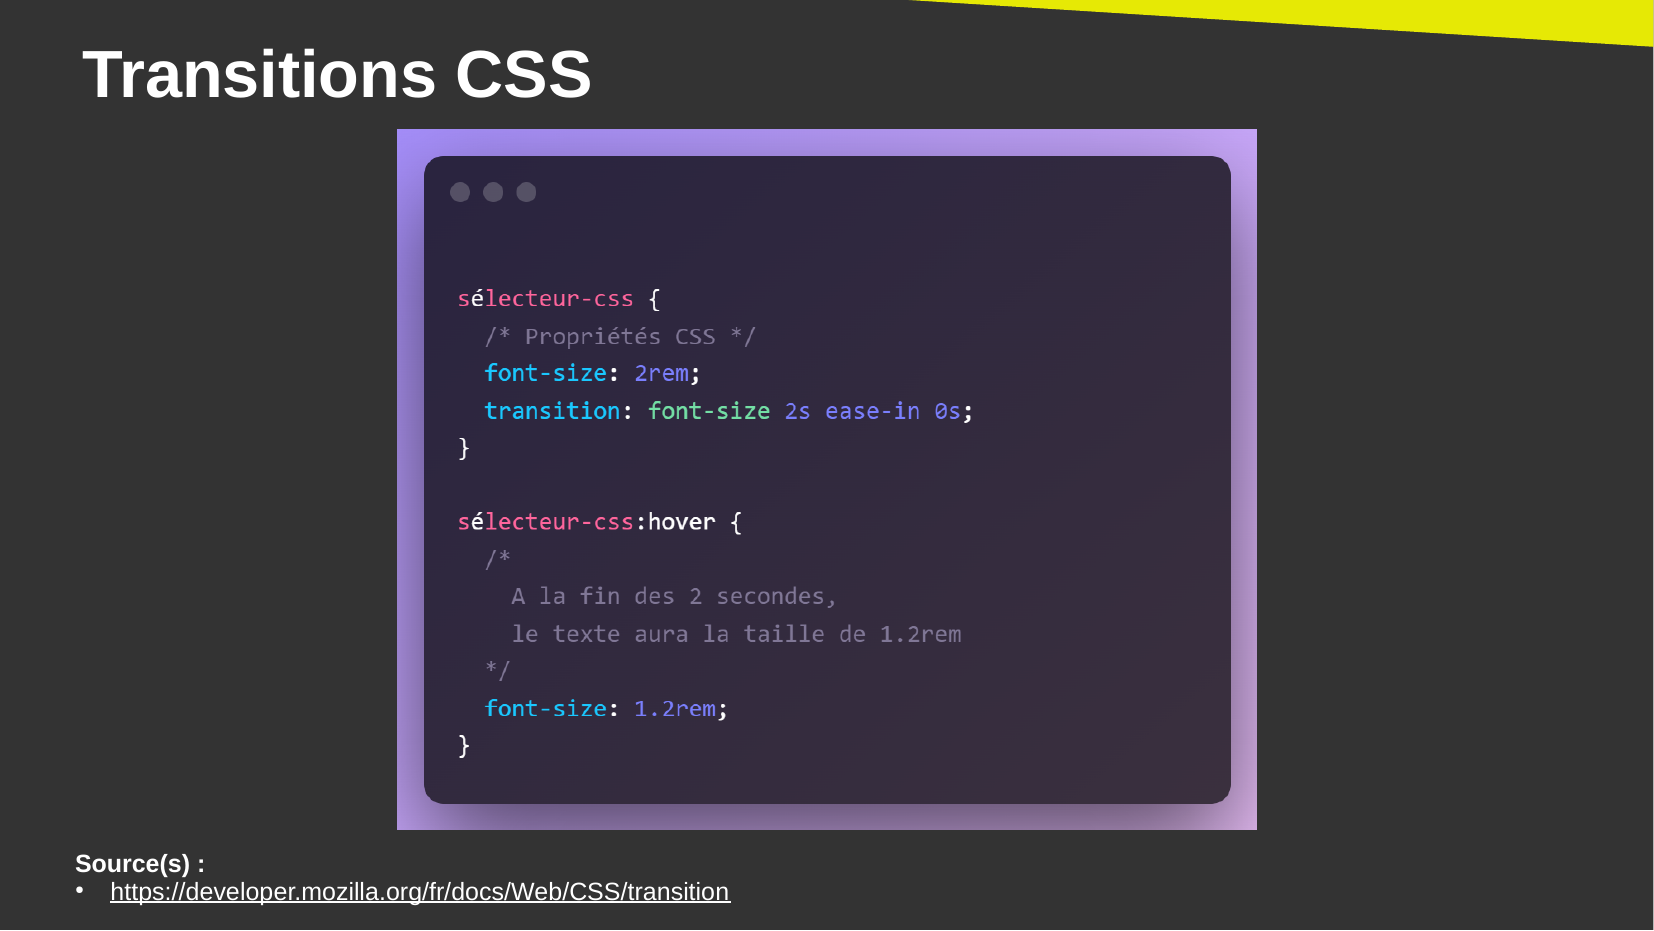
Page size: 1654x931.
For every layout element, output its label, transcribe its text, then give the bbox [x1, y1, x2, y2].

text_box Source(s) : https://developer.mozilla.org/fr/docs/Web/CSS/transition [60, 841, 1546, 931]
text_box [908, 0, 1654, 47]
picture [397, 129, 1257, 830]
title Transitions CSS [82, 37, 1571, 114]
